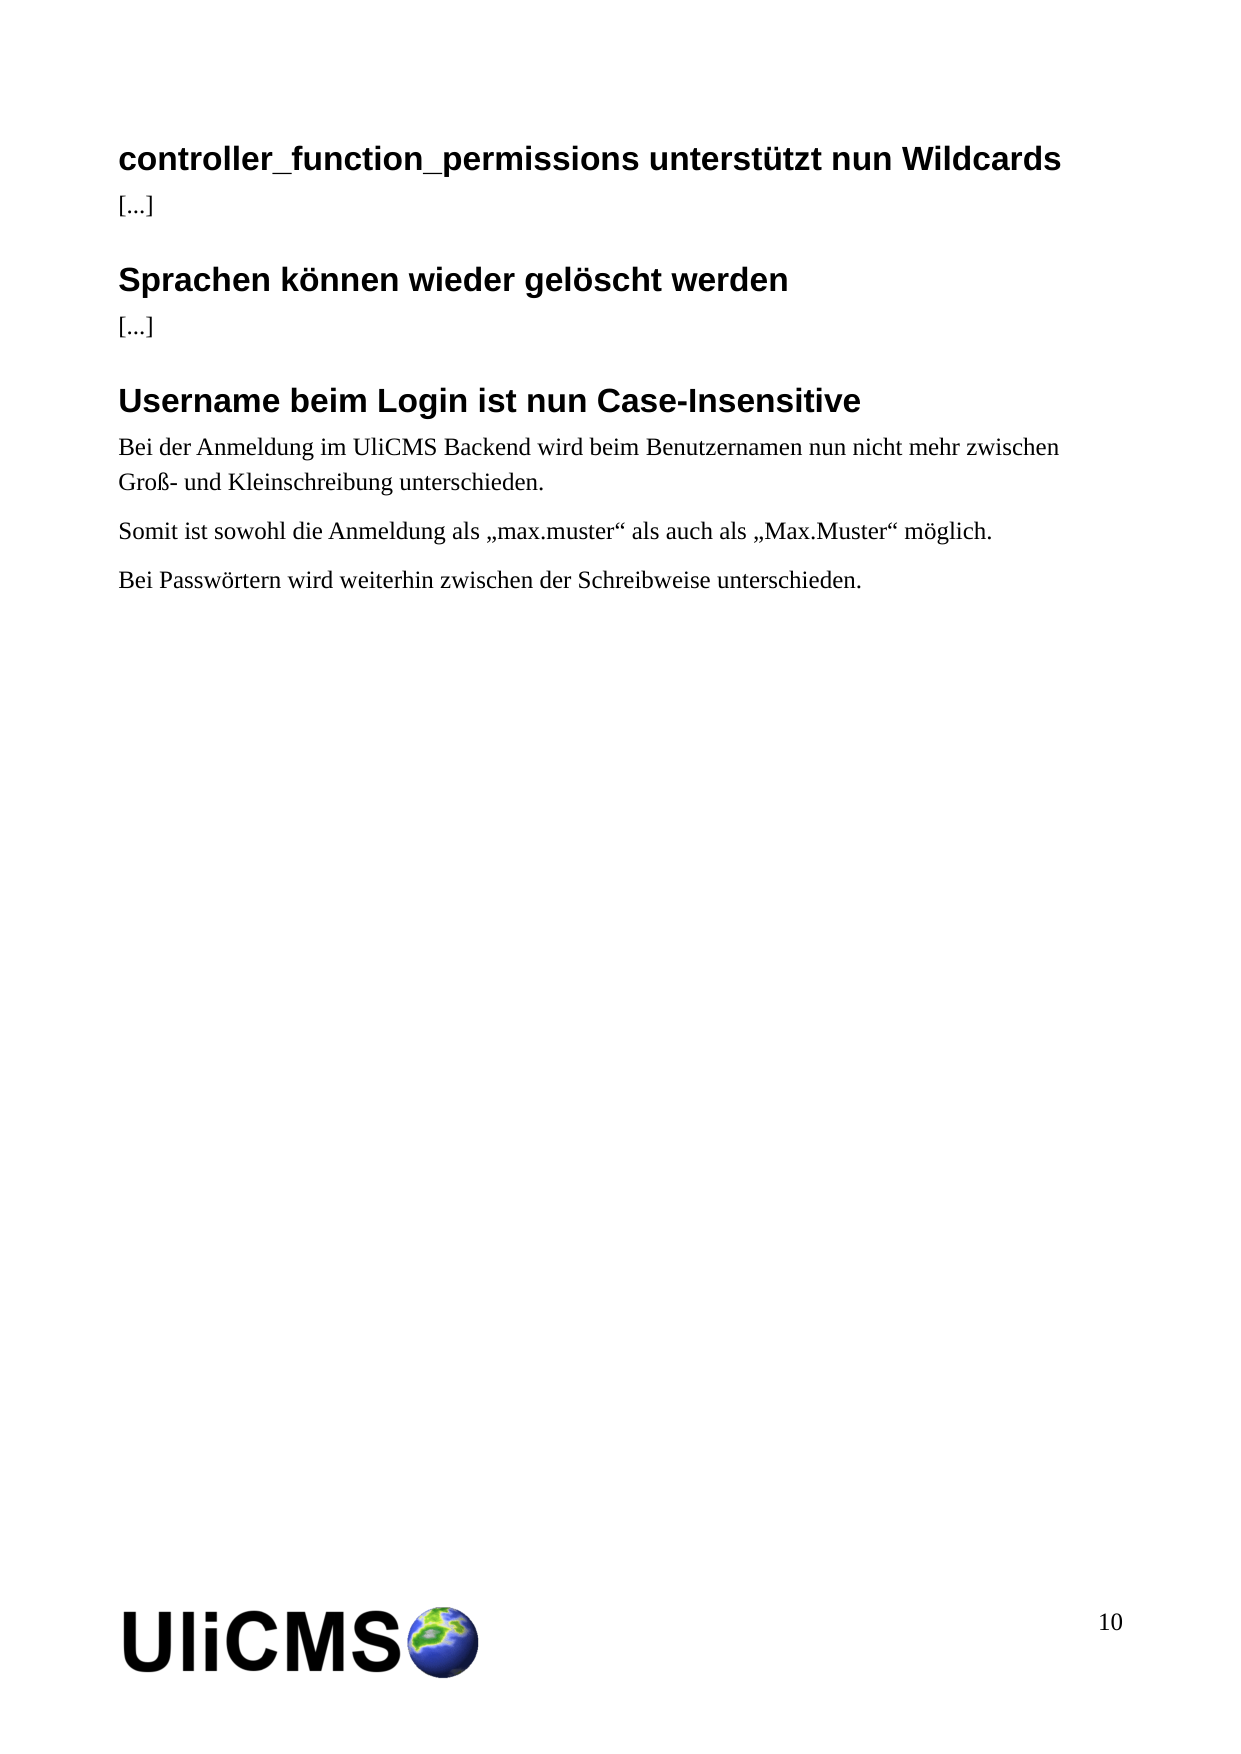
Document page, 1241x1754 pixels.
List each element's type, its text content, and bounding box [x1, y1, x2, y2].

subtitle Username beim Login ist nun Case-Insensitive [118, 381, 1123, 420]
text [...] [118, 311, 1123, 340]
text Bei Passwörtern wird weiterhin zwischen der Schreibweise unterschieden. [118, 565, 1123, 593]
subtitle Sprachen können wieder gelöscht werden [118, 260, 1123, 299]
text Bei der Anmeldung im UliCMS Backend wird beim Benutzernamen nun nicht mehr zwischen Groß- und Kleinschreibung unterschieden. [118, 432, 1123, 495]
subtitle controller_function_permissions unterstützt nun Wildcards [118, 139, 1123, 178]
picture [118, 1607, 479, 1681]
text Somit ist sowohl die Anmeldung als „max.muster“ als auch als „Max.Muster“ möglich. [118, 516, 1123, 544]
text [...] [118, 190, 1123, 219]
